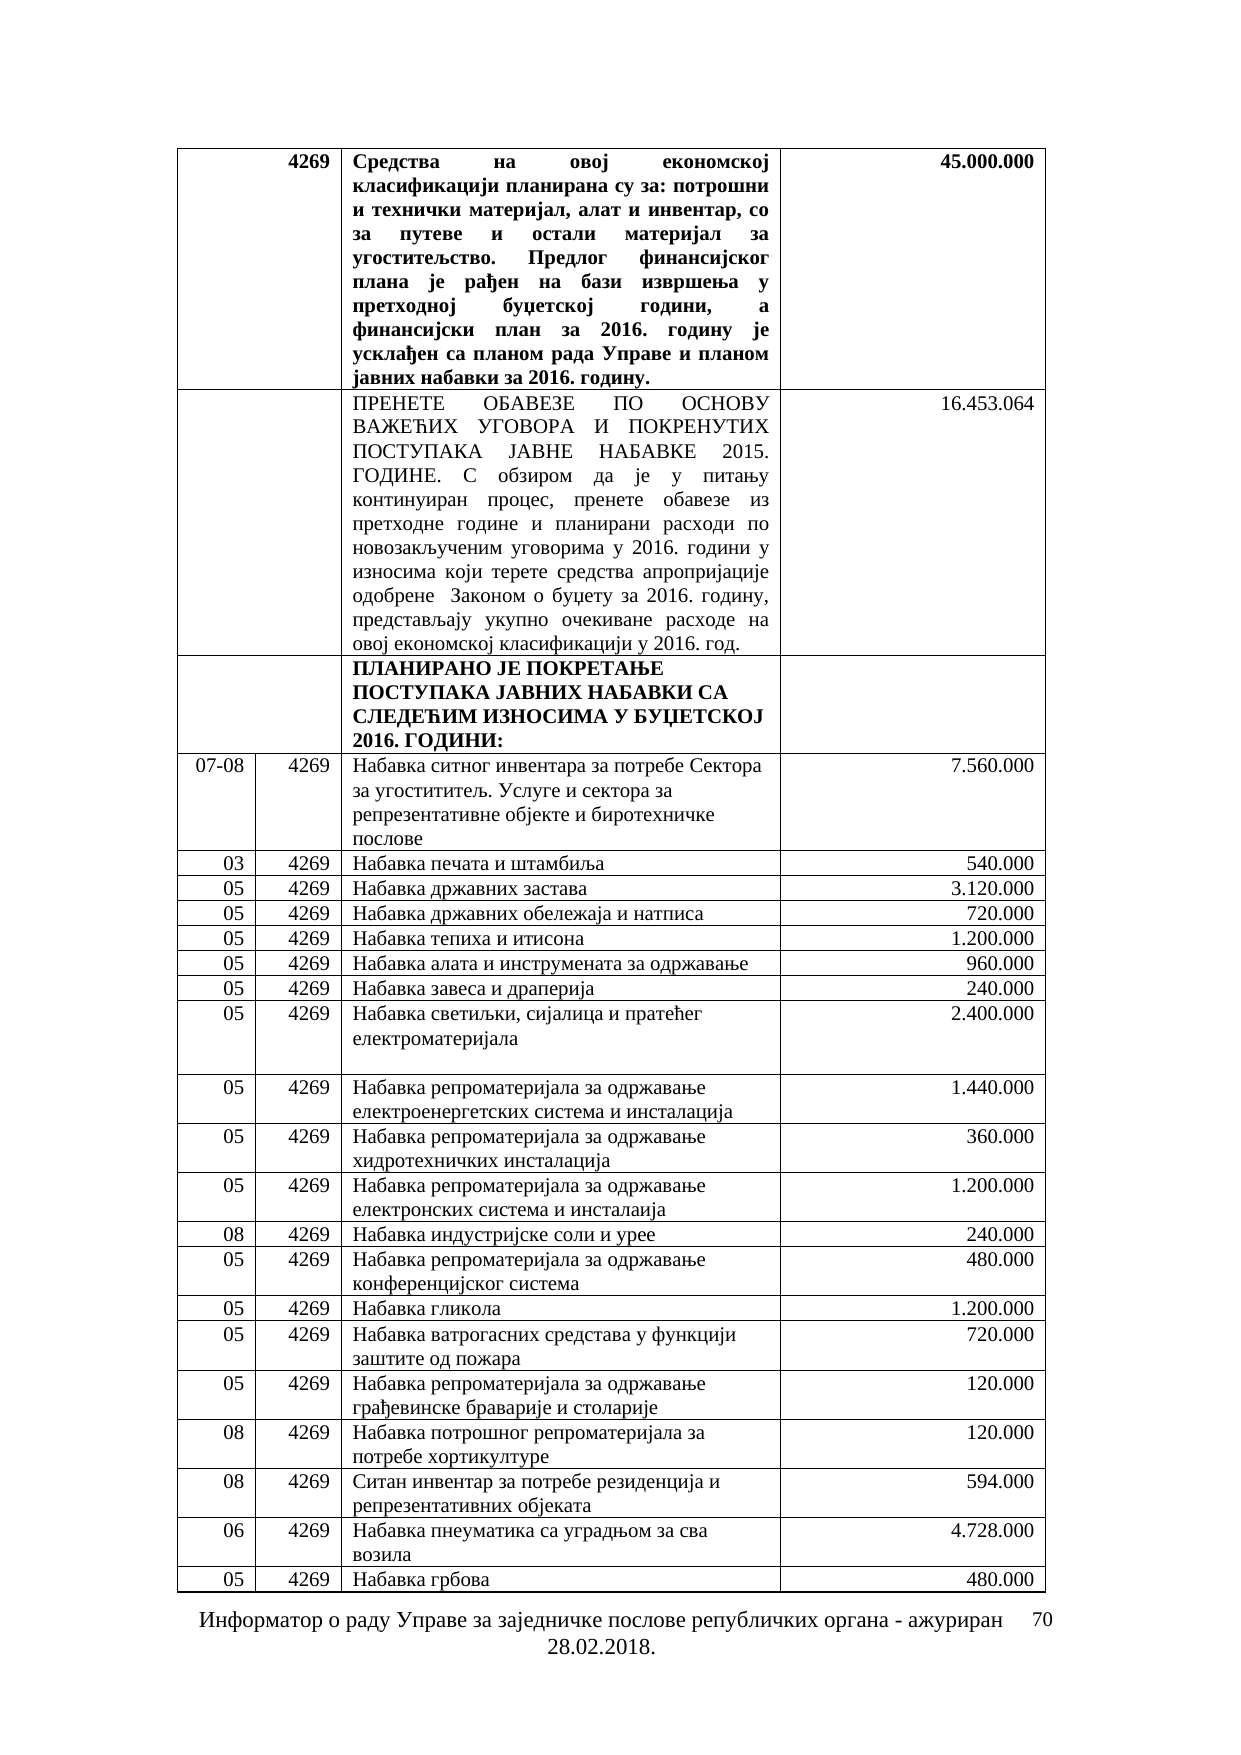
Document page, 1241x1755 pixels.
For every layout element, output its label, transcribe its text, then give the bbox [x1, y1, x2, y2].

table_cell 4269 [256, 1173, 341, 1221]
table_cell Ситан инвентар за потребе резиденција и репрезентативних објеката [342, 1469, 780, 1517]
table_cell 08 [178, 1469, 255, 1517]
table_cell 4269 [256, 851, 341, 875]
table_cell 480.000 [781, 1247, 1045, 1295]
table_cell Набавка репроматеријала за одржавање конференцијског система [342, 1247, 780, 1295]
table_cell 4269 [256, 1222, 341, 1246]
table_cell 05 [178, 1001, 255, 1073]
table_cell 4269 [256, 901, 341, 925]
table_cell 4269 [256, 951, 341, 975]
table_cell 05 [178, 876, 255, 900]
table_cell 05 [178, 976, 255, 1000]
table_cell 05 [178, 1371, 255, 1419]
table_cell 4269 [256, 1518, 341, 1566]
table_cell Набавка потрошног репроматеријала за потребе хортикултуре [342, 1420, 780, 1468]
table_cell [178, 390, 341, 655]
table_cell 4.728.000 [781, 1518, 1045, 1566]
table_cell 360.000 [781, 1124, 1045, 1172]
table_cell ПЛАНИРАНО ЈЕ ПОКРЕТАЊЕ ПОСТУПАКА ЈАВНИХ НАБАВКИ СА СЛЕДЕЋИМ ИЗНОСИМА У БУЏЕТСКОЈ 2016. ГОДИНИ: [342, 656, 780, 752]
table_cell 4269 [256, 1371, 341, 1419]
table_cell 4269 [256, 1001, 341, 1073]
table_cell 240.000 [781, 976, 1045, 1000]
table_cell 05 [178, 901, 255, 925]
table_cell 720.000 [781, 901, 1045, 925]
table_cell 1.440.000 [781, 1075, 1045, 1123]
table_cell 3.120.000 [781, 876, 1045, 900]
table_cell 4269 [256, 976, 341, 1000]
table_cell 4269 [256, 1247, 341, 1295]
table_cell 2.400.000 [781, 1001, 1045, 1073]
table_cell 05 [178, 1296, 255, 1320]
table_cell 4269 [256, 1321, 341, 1369]
table_cell Набавка завеса и драперија [342, 976, 780, 1000]
table_cell 1.200.000 [781, 926, 1045, 950]
table_cell 4269 [256, 754, 341, 850]
table_cell 720.000 [781, 1321, 1045, 1369]
table_cell 05 [178, 1075, 255, 1123]
table_cell Набавка алата и инструмената за одржавање [342, 951, 780, 975]
table_cell Набавка државних обележаја и натписа [342, 901, 780, 925]
table_cell Набавка ситног инвентара за потребе Сектора за угостититељ. Услуге и сектора за репрезентативне објекте и биротехничке послове [342, 754, 780, 850]
table_cell Набавка гликола [342, 1296, 780, 1320]
table_cell 4269 [256, 1567, 341, 1591]
table_cell 120.000 [781, 1420, 1045, 1468]
table_cell ПРЕНЕТЕ ОБАВЕЗЕ ПО ОСНОВУ ВАЖЕЋИХ УГОВОРА И ПОКРЕНУТИХ ПОСТУПАКА ЈАВНЕ НАБАВКЕ 2015. ГОДИНЕ. С обзиром да је у питању континуиран процес, пренете обавезе из претходне године и планирани расходи по новозакљученим уговорима у 2016. години у износима који терете средства апропријације одобрене Законом о буџету за 2016. годину, представљају укупно очекиване расходе на овој економској класификацији у 2016. год. [342, 390, 780, 655]
table_cell 594.000 [781, 1469, 1045, 1517]
table_cell Набавка репроматеријала за одржавање хидротехничких инсталација [342, 1124, 780, 1172]
table_cell 06 [178, 1518, 255, 1566]
table_cell 4269 [256, 876, 341, 900]
table_cell 4269 [256, 1420, 341, 1468]
table_cell Набавка репроматеријала за одржавање електронских система и инсталаија [342, 1173, 780, 1221]
table_cell 05 [178, 1567, 255, 1591]
table_cell 960.000 [781, 951, 1045, 975]
table_cell Набавка репроматеријала за одржавање грађевинске браварије и столарије [342, 1371, 780, 1419]
table_cell 03 [178, 851, 255, 875]
table_cell 05 [178, 1321, 255, 1369]
table_cell 05 [178, 1173, 255, 1221]
table_cell 4269 [256, 1469, 341, 1517]
table_cell 4269 [256, 1124, 341, 1172]
table_cell 7.560.000 [781, 754, 1045, 850]
table_cell Набавка државних застава [342, 876, 780, 900]
table_cell Набавка пнеуматика са уградњом за сва возила [342, 1518, 780, 1566]
table_cell Набавка светиљки, сијалица и пратећег електроматеријала [342, 1001, 780, 1073]
table_cell 4269 [256, 1296, 341, 1320]
table_cell 4269 [256, 1075, 341, 1123]
table_cell 07-08 [178, 754, 255, 850]
table_cell 240.000 [781, 1222, 1045, 1246]
table_cell 480.000 [781, 1567, 1045, 1591]
table_cell 4269 [256, 926, 341, 950]
table_cell 05 [178, 1124, 255, 1172]
table_cell Набавка индустријске соли и урее [342, 1222, 780, 1246]
table_cell Набавка ватрогасних средстава у функцији заштите од пожара [342, 1321, 780, 1369]
table_cell 08 [178, 1222, 255, 1246]
table_cell Набавка грбова [342, 1567, 780, 1591]
table_cell Набавка репроматеријала за одржавање електроенергетских система и инсталација [342, 1075, 780, 1123]
table_cell [781, 656, 1045, 752]
table_cell Набавка печата и штамбиља [342, 851, 780, 875]
table_cell 08 [178, 1420, 255, 1468]
table_cell 1.200.000 [781, 1296, 1045, 1320]
table_cell [178, 656, 341, 752]
table_cell 05 [178, 926, 255, 950]
table_cell 4269 [178, 149, 341, 389]
table_cell 05 [178, 951, 255, 975]
table_cell 16.453.064 [781, 390, 1045, 655]
table_cell Набавка тепиха и итисона [342, 926, 780, 950]
table_cell 45.000.000 [781, 149, 1045, 389]
table_cell Средства на овој економској класификацији планирана су за: потрошни и технички материјал, алат и инвентар, со за путеве и остали материјал за угоститељство. Предлог финансијског плана је рађен на бази извршења у претходној буџетској години, а финансијски план за 2016. годину је усклађен са планом рада Управе и планом јавних набавки за 2016. годину. [342, 149, 780, 389]
table_cell 540.000 [781, 851, 1045, 875]
table_cell 05 [178, 1247, 255, 1295]
table_cell 120.000 [781, 1371, 1045, 1419]
table_cell 1.200.000 [781, 1173, 1045, 1221]
